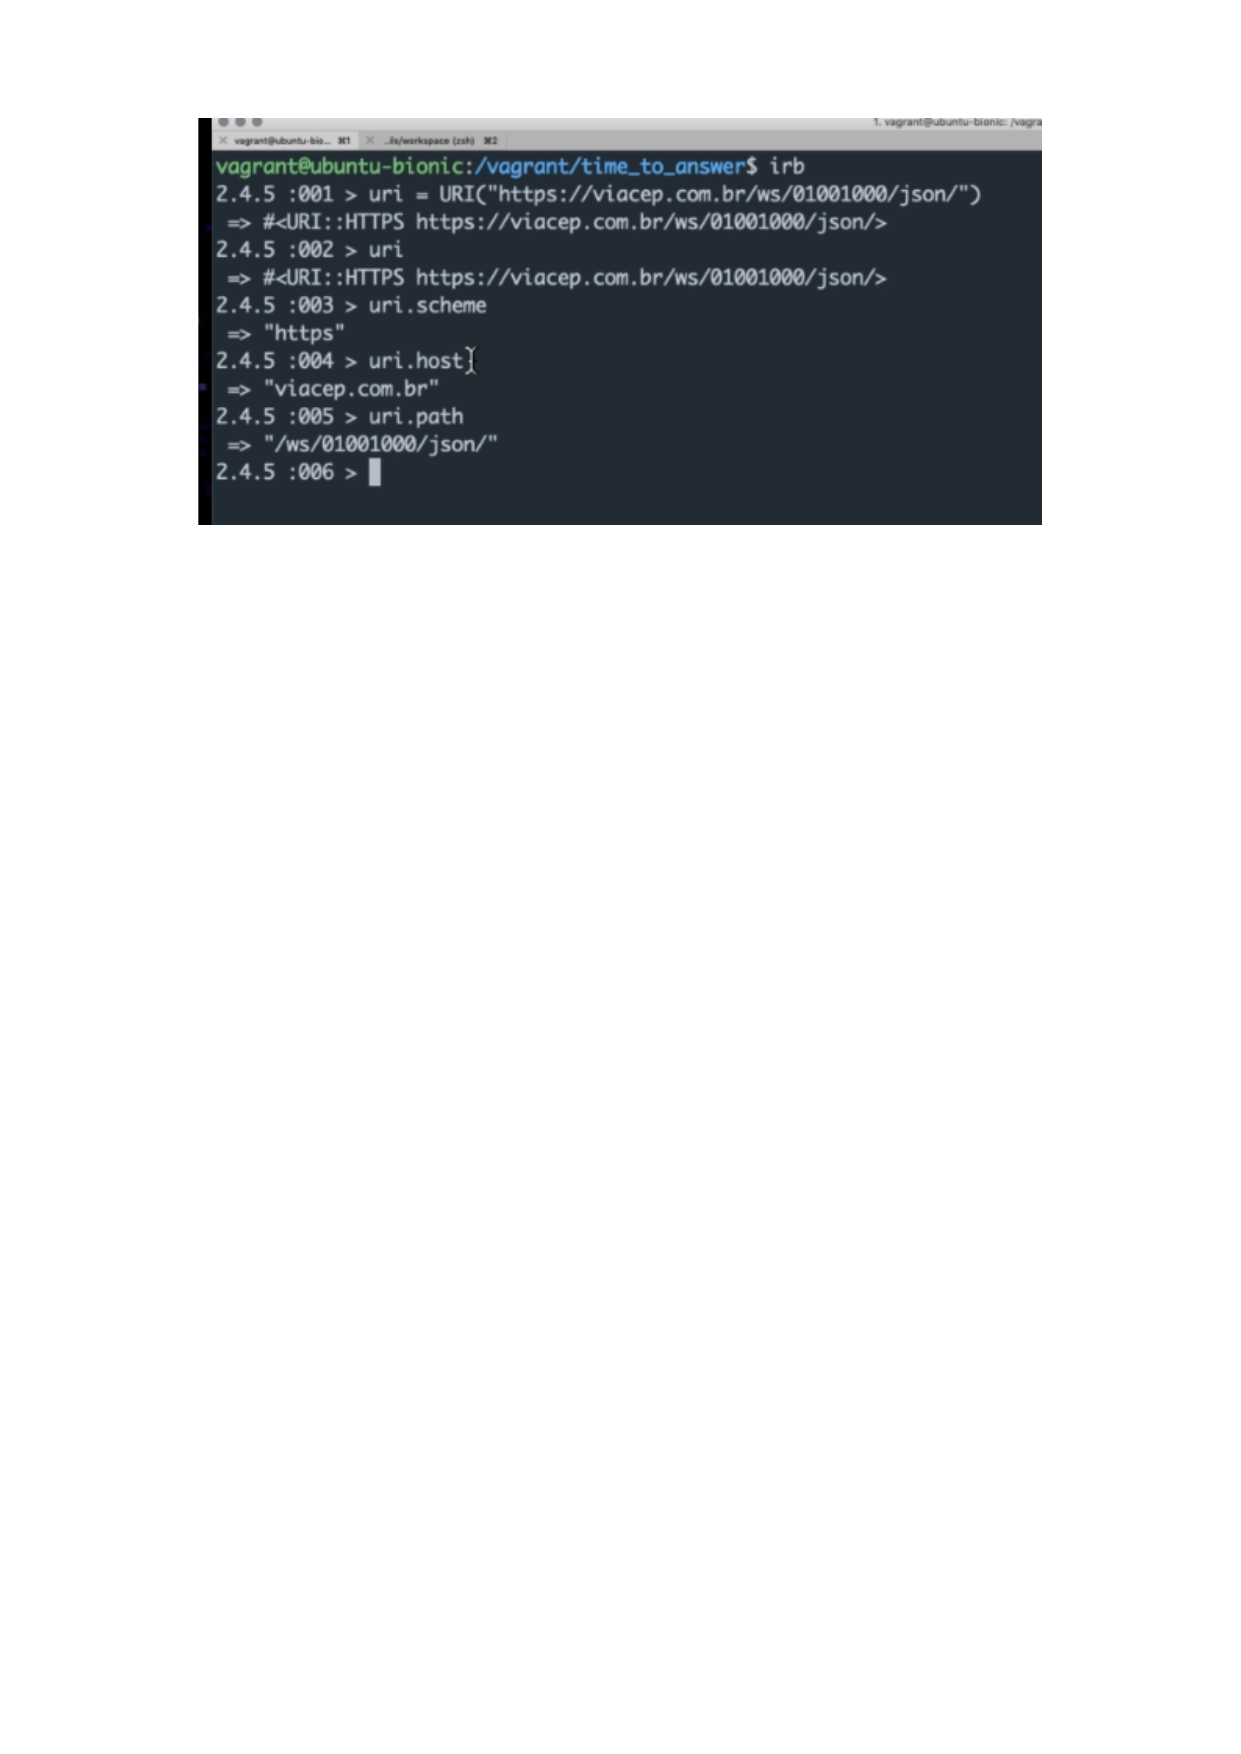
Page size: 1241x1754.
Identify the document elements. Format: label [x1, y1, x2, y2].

picture [198, 118, 1042, 525]
